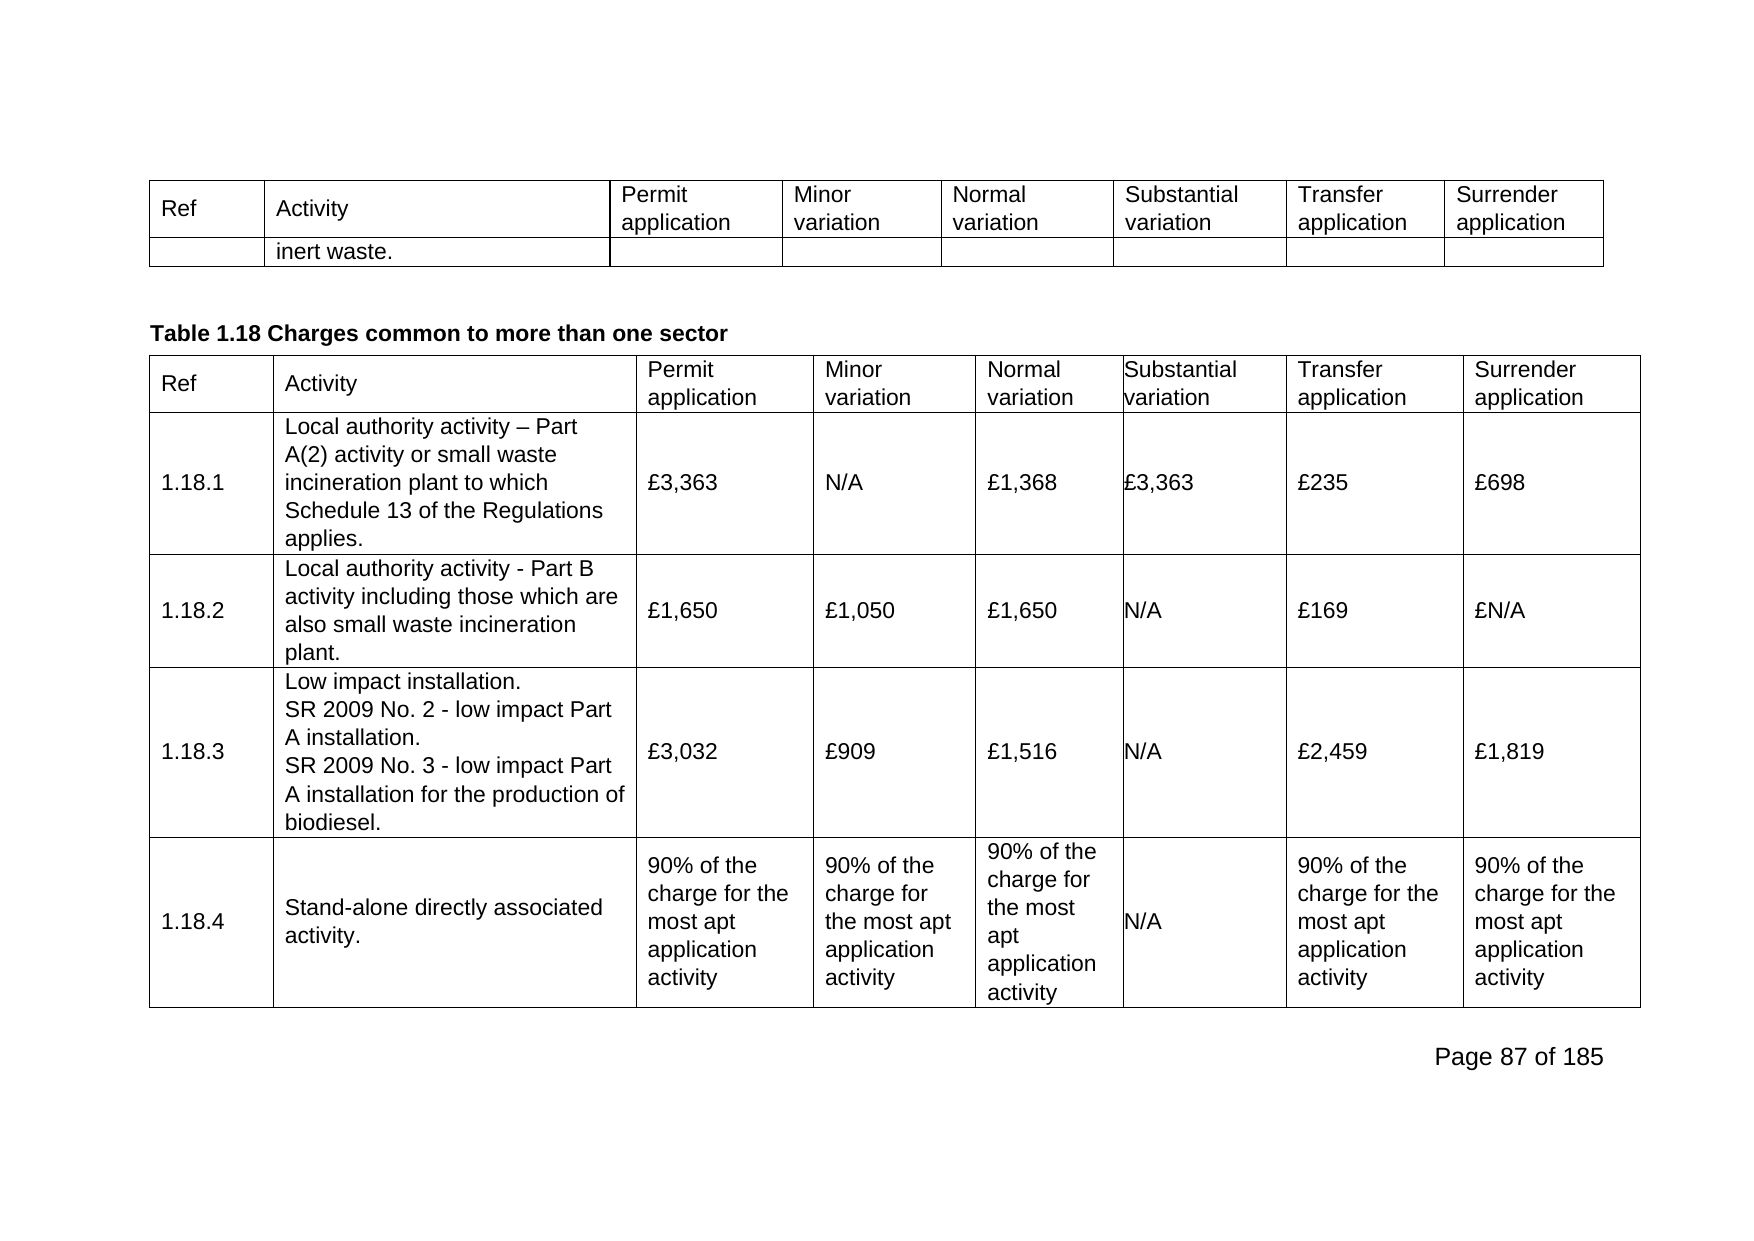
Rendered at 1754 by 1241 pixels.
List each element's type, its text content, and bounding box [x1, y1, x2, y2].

table_cell 90% of the charge for the most apt application activity [637, 838, 813, 1007]
table_cell [942, 238, 1113, 266]
table_cell £3,363 [637, 413, 813, 553]
table_cell 90% of the charge for the most apt application activity [814, 838, 975, 1007]
subtitle Table 1.18 Charges common to more than one sector [150, 320, 1604, 346]
table_cell Local authority activity - Part B activity including those which are also small waste incineration plant. [274, 555, 636, 667]
table_header Permit application [611, 181, 782, 237]
table_header Substantial variation [1124, 356, 1286, 412]
table_cell inert waste. [265, 238, 609, 266]
table_cell Local authority activity – Part A(2) activity or small waste incineration plant to which Schedule 13 of the Regulations applies. [274, 413, 636, 553]
table_cell £169 [1287, 555, 1463, 667]
table_header Ref [150, 181, 264, 237]
table_header Ref [150, 356, 273, 412]
table_cell 1.18.2 [150, 555, 273, 667]
table_header Normal variation [976, 356, 1123, 412]
table_cell N/A [1124, 555, 1286, 667]
table_header Transfer application [1287, 181, 1444, 237]
table_header Activity [265, 181, 609, 237]
table_cell [1114, 238, 1286, 266]
table_header Surrender application [1464, 356, 1640, 412]
table_cell £1,516 [976, 668, 1123, 837]
table_cell [783, 238, 941, 266]
table_cell [150, 238, 264, 266]
table_cell Stand-alone directly associated activity. [274, 838, 636, 1007]
table_cell £3,032 [637, 668, 813, 837]
table_cell [1287, 238, 1444, 266]
table_header Normal variation [942, 181, 1113, 237]
table_cell £1,650 [637, 555, 813, 667]
table_cell £2,459 [1287, 668, 1463, 837]
table_header Permit application [637, 356, 813, 412]
table_cell [611, 238, 782, 266]
table_cell 90% of the charge for the most apt application activity [1287, 838, 1463, 1007]
table_cell [1445, 238, 1603, 266]
table_cell £1,650 [976, 555, 1123, 667]
table_cell 1.18.4 [150, 838, 273, 1007]
table_cell £3,363 [1124, 413, 1286, 553]
table_cell Low impact installation. SR 2009 No. 2 - low impact Part A installation. SR 2009 No. 3 - low impact Part A installation for the production of biodiesel. [274, 668, 636, 837]
table_cell 1.18.3 [150, 668, 273, 837]
table_cell £698 [1464, 413, 1640, 553]
table_cell £909 [814, 668, 975, 837]
table_cell £235 [1287, 413, 1463, 553]
table_header Surrender application [1445, 181, 1603, 237]
table_cell N/A [1124, 838, 1286, 1007]
table_header Transfer application [1287, 356, 1463, 412]
table_cell 90% of the charge for the most apt application activity [976, 838, 1123, 1007]
table_cell 1.18.1 [150, 413, 273, 553]
table_cell £1,050 [814, 555, 975, 667]
table_cell 90% of the charge for the most apt application activity [1464, 838, 1640, 1007]
table_header Substantial variation [1114, 181, 1286, 237]
table_cell N/A [1124, 668, 1286, 837]
table_cell £1,819 [1464, 668, 1640, 837]
table_cell £N/A [1464, 555, 1640, 667]
table_header Activity [274, 356, 636, 412]
table_header Minor variation [783, 181, 941, 237]
table_cell N/A [814, 413, 975, 553]
table_header Minor variation [814, 356, 975, 412]
table_cell £1,368 [976, 413, 1123, 553]
